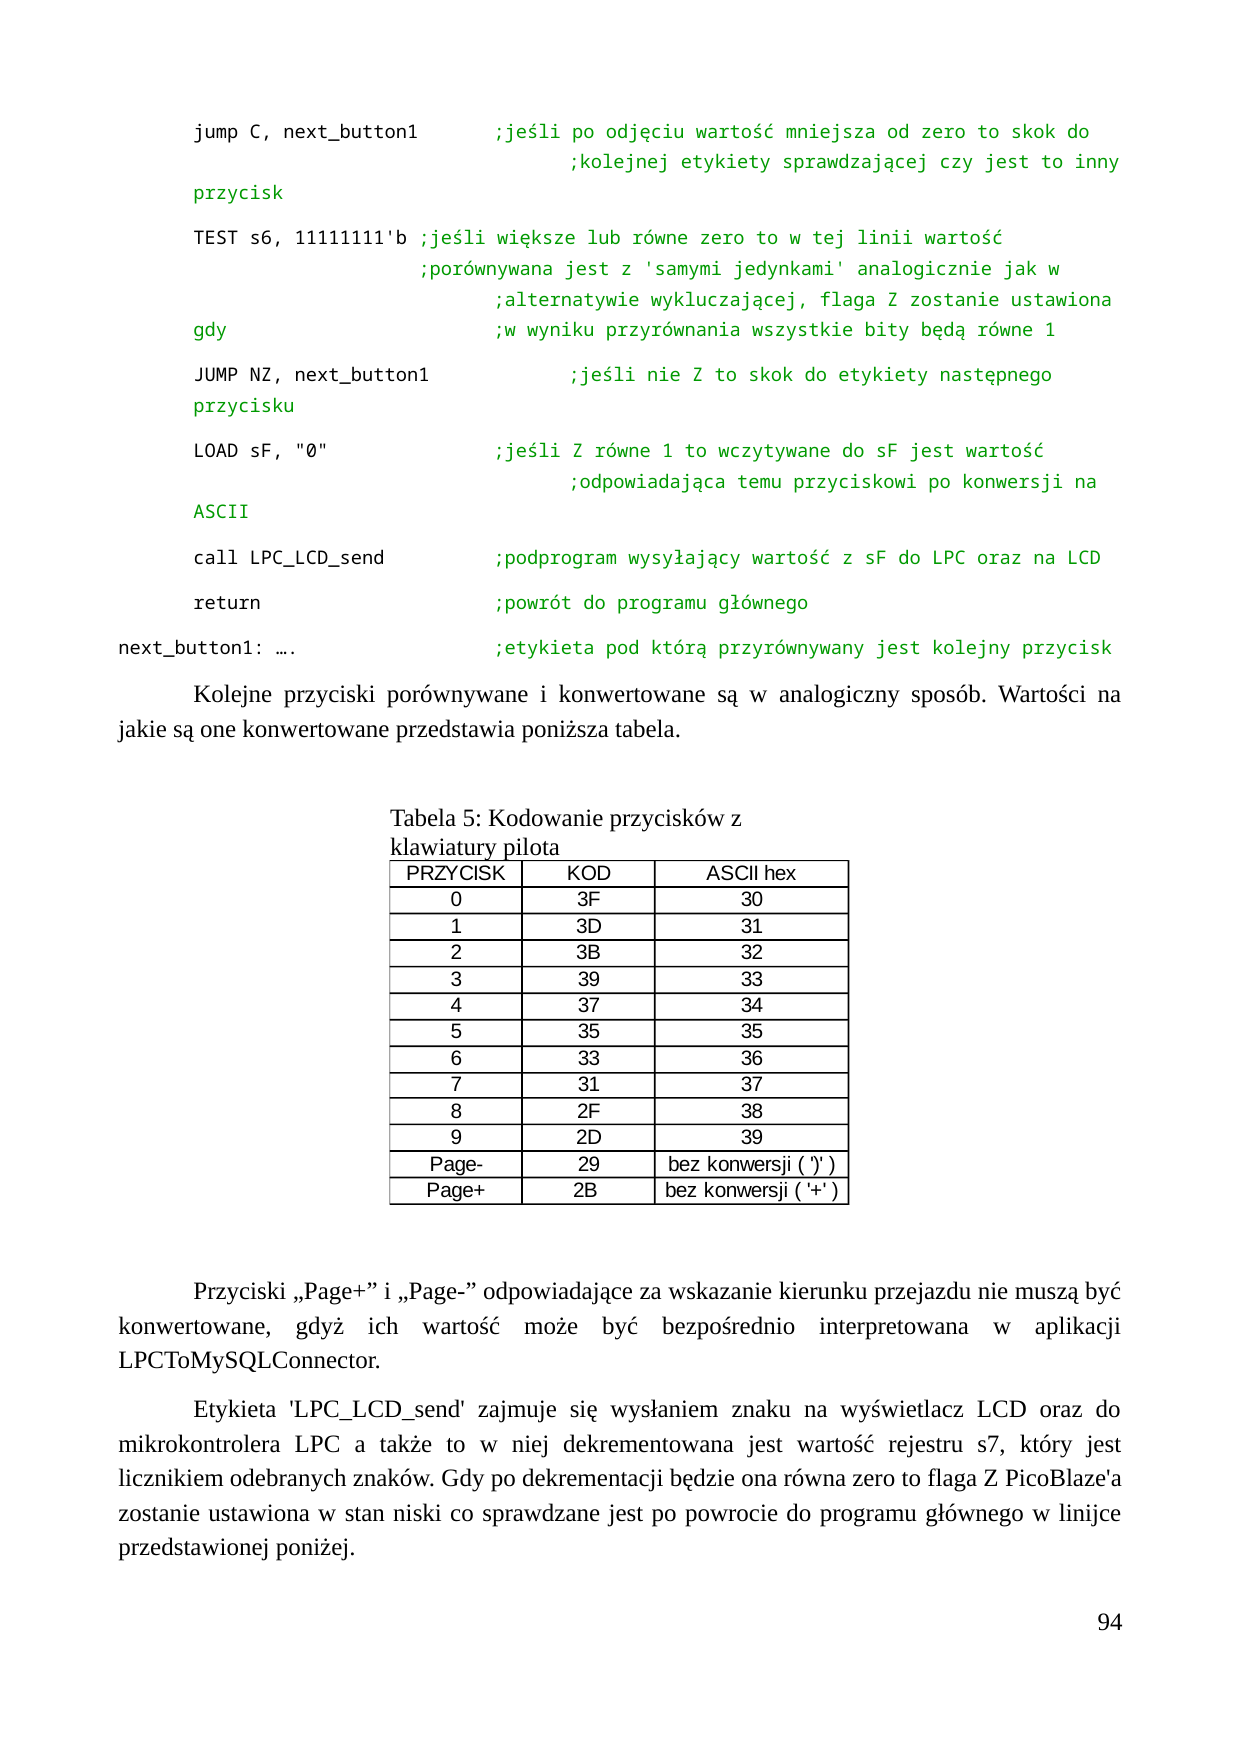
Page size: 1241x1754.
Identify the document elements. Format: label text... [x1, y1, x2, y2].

text JUMP NZ, next_button1 ;jeśli nie Z to skok do etykiety następnego przycisku [193, 362, 1122, 418]
text TEST s6, 11111111'b ;jeśli większe lub równe zero to w tej linii wartość ;porównywana jest z 'samymi jedynkami' analogicznie jak w ;alternatywie wykluczającej, flaga Z zostanie ustawiona gdy ;w wyniku przyrównania wszystkie bity będą równe 1 [193, 224, 1122, 342]
text next_button1: …. ;etykieta pod którą przyrównywany jest kolejny przycisk [118, 634, 1122, 660]
text return ;powrót do programu głównego [193, 589, 1122, 615]
text Etykieta 'LPC_LCD_send' zajmuje się wysłaniem znaku na wyświetlacz LCD oraz do mikrokontrolera LPC a także to w niej dekrementowana jest wartość rejestru s7, który jest licznikiem odebranych znaków. Gdy po dekrementacji będzie ona równa zero to flaga Z PicoBlaze'a zostanie ustawiona w stan niski co sprawdzane jest po powrocie do programu głównego w linijce przedstawionej poniżej. [118, 1394, 1122, 1561]
text call LPC_LCD_send ;podprogram wysyłający wartość z sF do LPC oraz na LCD [193, 544, 1122, 569]
text Tabela 5: Kodowanie przycisków z klawiatury pilota [390, 803, 851, 860]
text Przyciski „Page+” i „Page-” odpowiadające za wskazanie kierunku przejazdu nie muszą być konwertowane, gdyż ich wartość może być bezpośrednio interpretowana w aplikacji LPCToMySQLConnector. [118, 1276, 1122, 1374]
text LOAD sF, "0" ;jeśli Z równe 1 to wczytywane do sF jest wartość ;odpowiadająca temu przyciskowi po konwersji na ASCII [193, 437, 1122, 524]
text Kolejne przyciski porównywane i konwertowane są w analogiczny sposób. Wartości na jakie są one konwertowane przedstawia poniższa tabela. [118, 679, 1122, 743]
text jump C, next_button1 ;jeśli po odjęciu wartość mniejsza od zero to skok do ;kolejnej etykiety sprawdzającej czy jest to inny przycisk [193, 118, 1122, 205]
